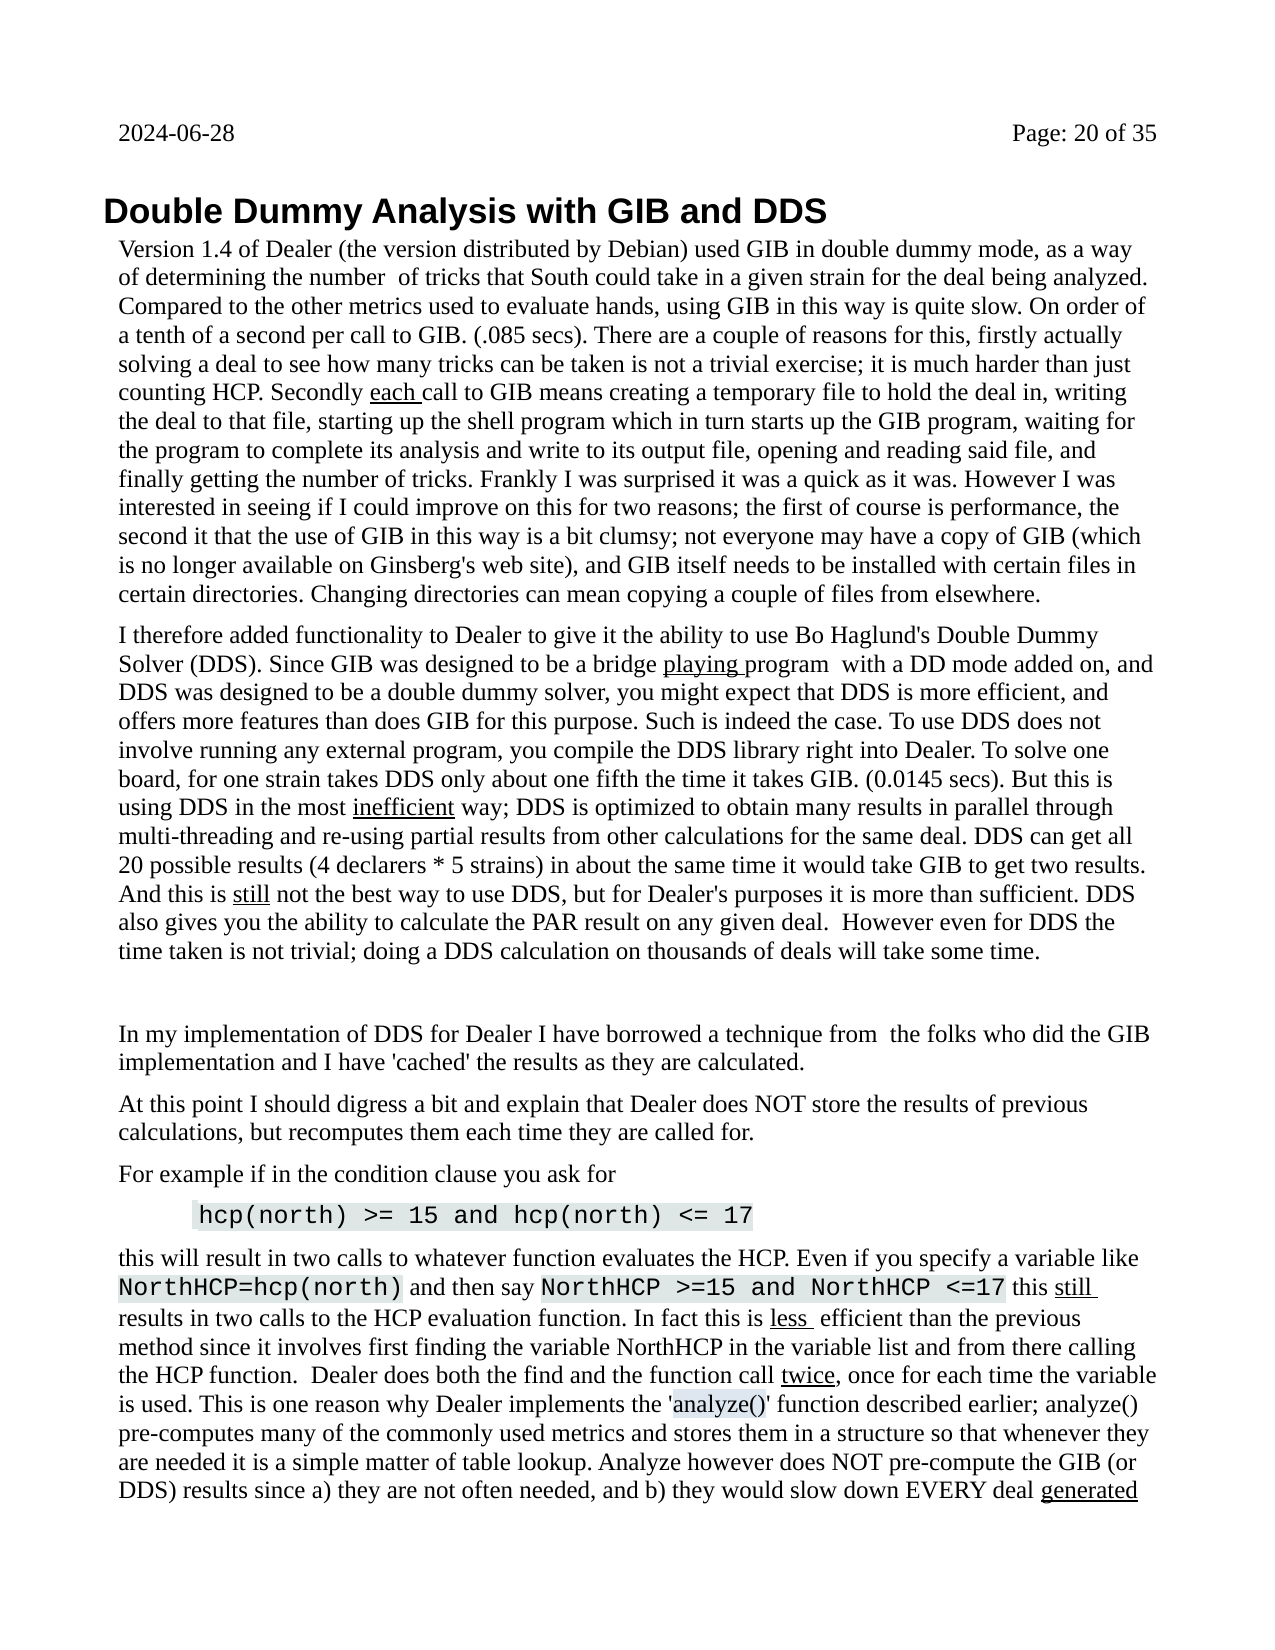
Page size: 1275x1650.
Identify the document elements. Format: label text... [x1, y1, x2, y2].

text I therefore added functionality to Dealer to give it the ability to use Bo Haglund's Double Dummy Solver (DDS). Since GIB was designed to be a bridge playing program with a DD mode added on, and DDS was designed to be a double dummy solver, you might expect that DDS is more efficient, and offers more features than does GIB for this purpose. Such is indeed the case. To use DDS does not involve running any external program, you compile the DDS library right into Dealer. To solve one board, for one strain takes DDS only about one fifth the time it takes GIB. (0.0145 secs). But this is using DDS in the most inefficient way; DDS is optimized to obtain many results in parallel through multi-threading and re-using partial results from other calculations for the same deal. DDS can get all 20 possible results (4 declarers * 5 strains) in about the same time it would take GIB to get two results. And this is still not the best way to use DDS, but for Dealer's purposes it is more than sufficient. DDS also gives you the ability to calculate the PAR result on any given deal. However even for DDS the time taken is not trivial; doing a DDS calculation on thousands of deals will take some time. [118, 620, 1157, 965]
text Version 1.4 of Dealer (the version distributed by Debian) used GIB in double dummy mode, as a way of determining the number of tricks that South could take in a given strain for the deal being analyzed. Compared to the other metrics used to evaluate hands, using GIB in this way is quite slow. On order of a tenth of a second per call to GIB. (.085 secs). There are a couple of reasons for this, firstly actually solving a deal to see how many tricks can be taken is not a trivial exercise; it is much harder than just counting HCP. Secondly each call to GIB means creating a temporary file to hold the deal in, writing the deal to that file, starting up the shell program which in turn starts up the GIB program, waiting for the program to complete its analysis and write to its output file, opening and reading said file, and finally getting the number of tricks. Frankly I was surprised it was a quick as it was. However I was interested in seeing if I could improve on this for two reasons; the first of course is performance, the second it that the use of GIB in this way is a bit clumsy; not everyone may have a copy of GIB (which is no longer available on Ginsberg's web site), and GIB itself needs to be installed with certain files in certain directories. Changing directories can mean copying a couple of files from elsewhere. [118, 234, 1157, 607]
text For example if in the condition clause you ask for [118, 1159, 1157, 1187]
text In my implementation of DDS for Dealer I have borrowed a technique from the folks who did the GIB implementation and I have 'cached' the results as they are calculated. [118, 1019, 1157, 1076]
text At this point I should digress a bit and explain that Dealer does NOT store the results of previous calculations, but recomputes them each time they are called for. [118, 1089, 1157, 1146]
text hcp(north) >= 15 and hcp(north) <= 17 [118, 1200, 1157, 1231]
subtitle Double Dummy Analysis with GIB and DDS [103, 190, 1157, 231]
text this will result in two calls to whatever function evaluates the HCP. Even if you specify a variable like NorthHCP=hcp(north) and then say NorthHCP >=15 and NorthHCP <=17 this still results in two calls to the HCP evaluation function. In fact this is less efficient than the previous method since it involves first finding the variable NorthHCP in the variable list and from there calling the HCP function. Dealer does both the find and the function call twice, once for each time the variable is used. This is one reason why Dealer implements the 'analyze()' function described earlier; analyze() pre-computes many of the commonly used metrics and stores them in a structure so that whenever they are needed it is a simple matter of table lookup. Analyze however does NOT pre-compute the GIB (or DDS) results since a) they are not often needed, and b) they would slow down EVERY deal generated [118, 1243, 1157, 1504]
